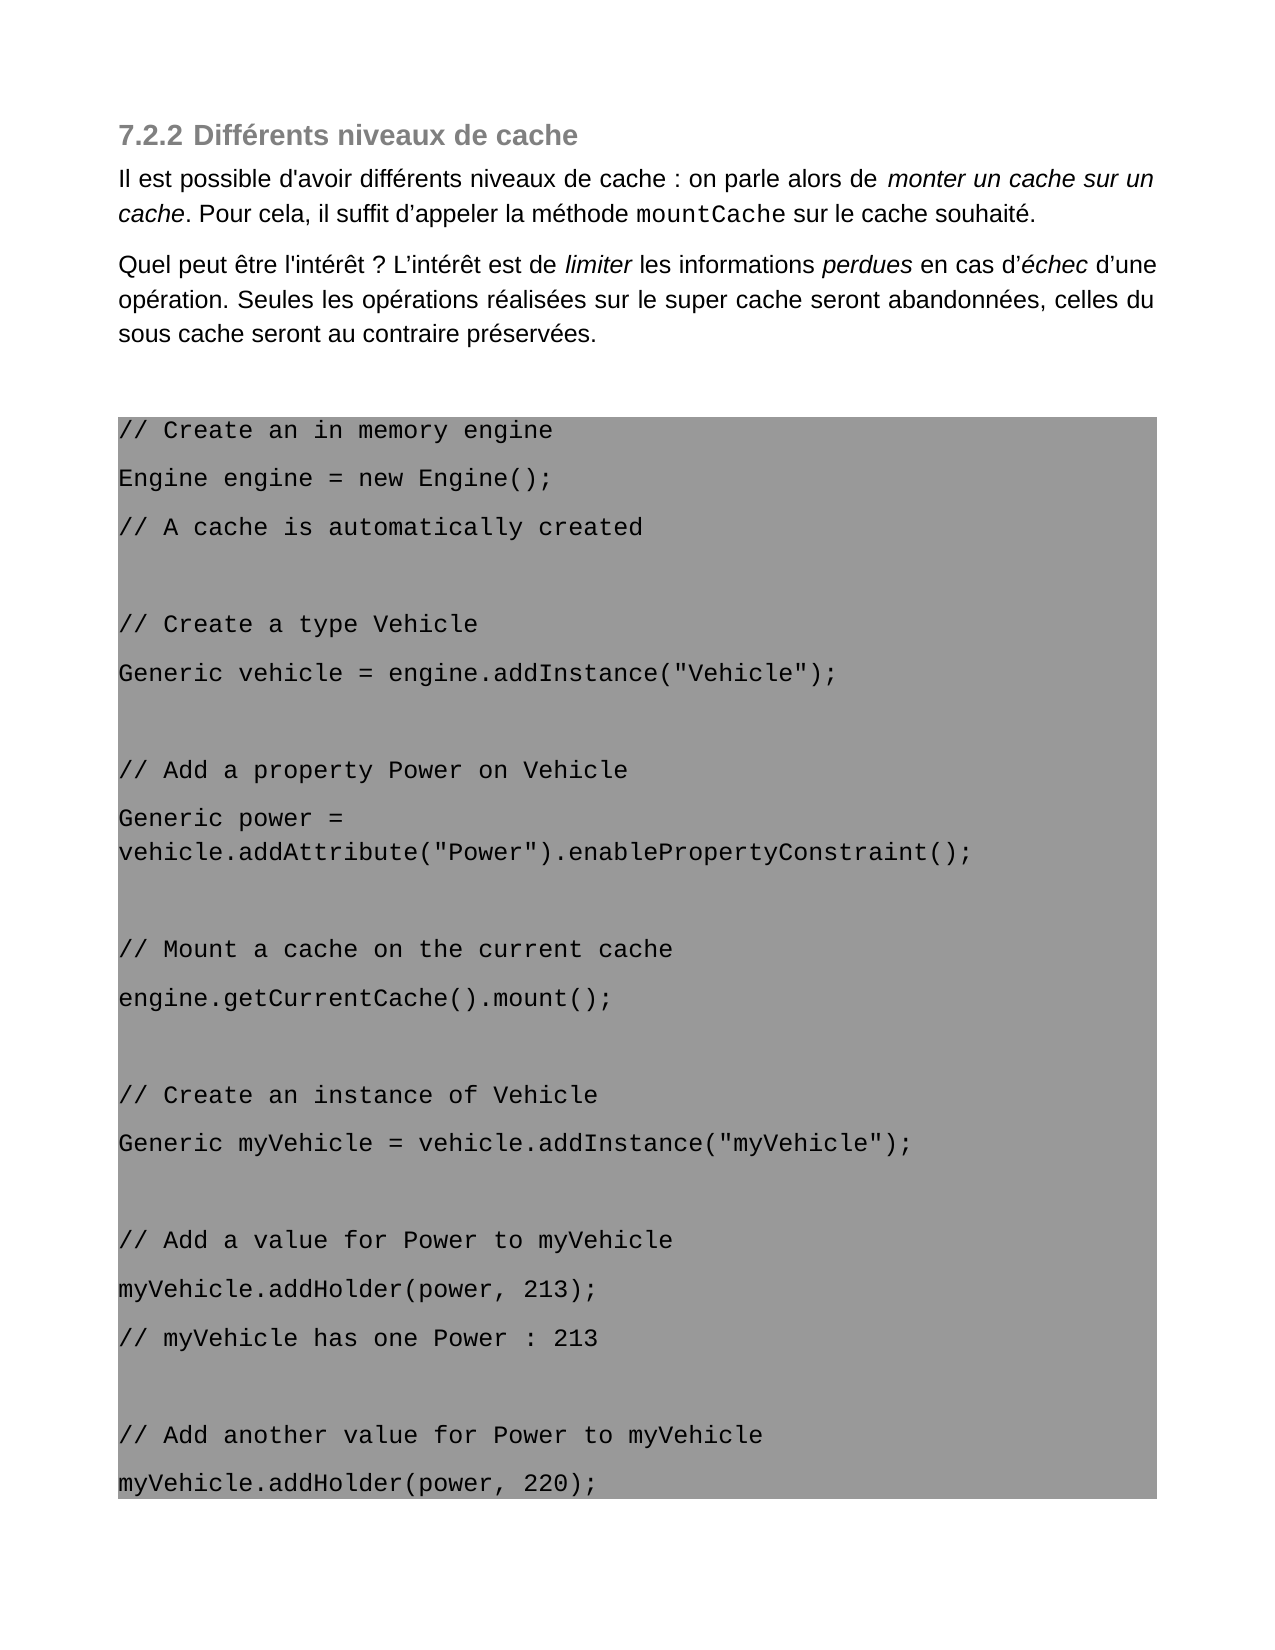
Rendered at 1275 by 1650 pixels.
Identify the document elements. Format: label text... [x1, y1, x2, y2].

text myVehicle.addHolder(power, 213); [118, 1277, 1157, 1305]
text // A cache is automatically created [118, 514, 1157, 543]
text myVehicle.addHolder(power, 220); [118, 1471, 1157, 1499]
subtitle Différents niveaux de cache [118, 118, 1157, 152]
text Generic myVehicle = vehicle.addInstance("myVehicle"); [118, 1131, 1157, 1159]
text Engine engine = new Engine(); [118, 466, 1157, 494]
text // myVehicle has one Power : 213 [118, 1325, 1157, 1353]
text Generic power = vehicle.addAttribute("Power").enablePropertyConstraint(); [118, 806, 1157, 868]
text Generic vehicle = engine.addInstance("Vehicle"); [118, 660, 1157, 688]
text Il est possible d'avoir différents niveaux de cache : on parle alors de monter un cache sur un cache. Pour cela, il suffit d’appeler la méthode mountCache sur le cache souhaité. [118, 164, 1157, 229]
text // Add a value for Power to myVehicle [118, 1228, 1157, 1256]
text // Create an in memory engine [118, 417, 1157, 446]
text // Add another value for Power to myVehicle [118, 1422, 1157, 1451]
text Quel peut être l'intérêt ? L’intérêt est de limiter les informations perdues en cas d’échec d’une opération. Seules les opérations réalisées sur le super cache seront abandonnées, celles du sous cache seront au contraire préservées. [118, 250, 1157, 348]
text // Create an instance of Vehicle [118, 1082, 1157, 1111]
text // Add a property Power on Vehicle [118, 757, 1157, 786]
text // Mount a cache on the current cache [118, 937, 1157, 965]
text engine.getCurrentCache().mount(); [118, 985, 1157, 1014]
text // Create a type Vehicle [118, 612, 1157, 640]
